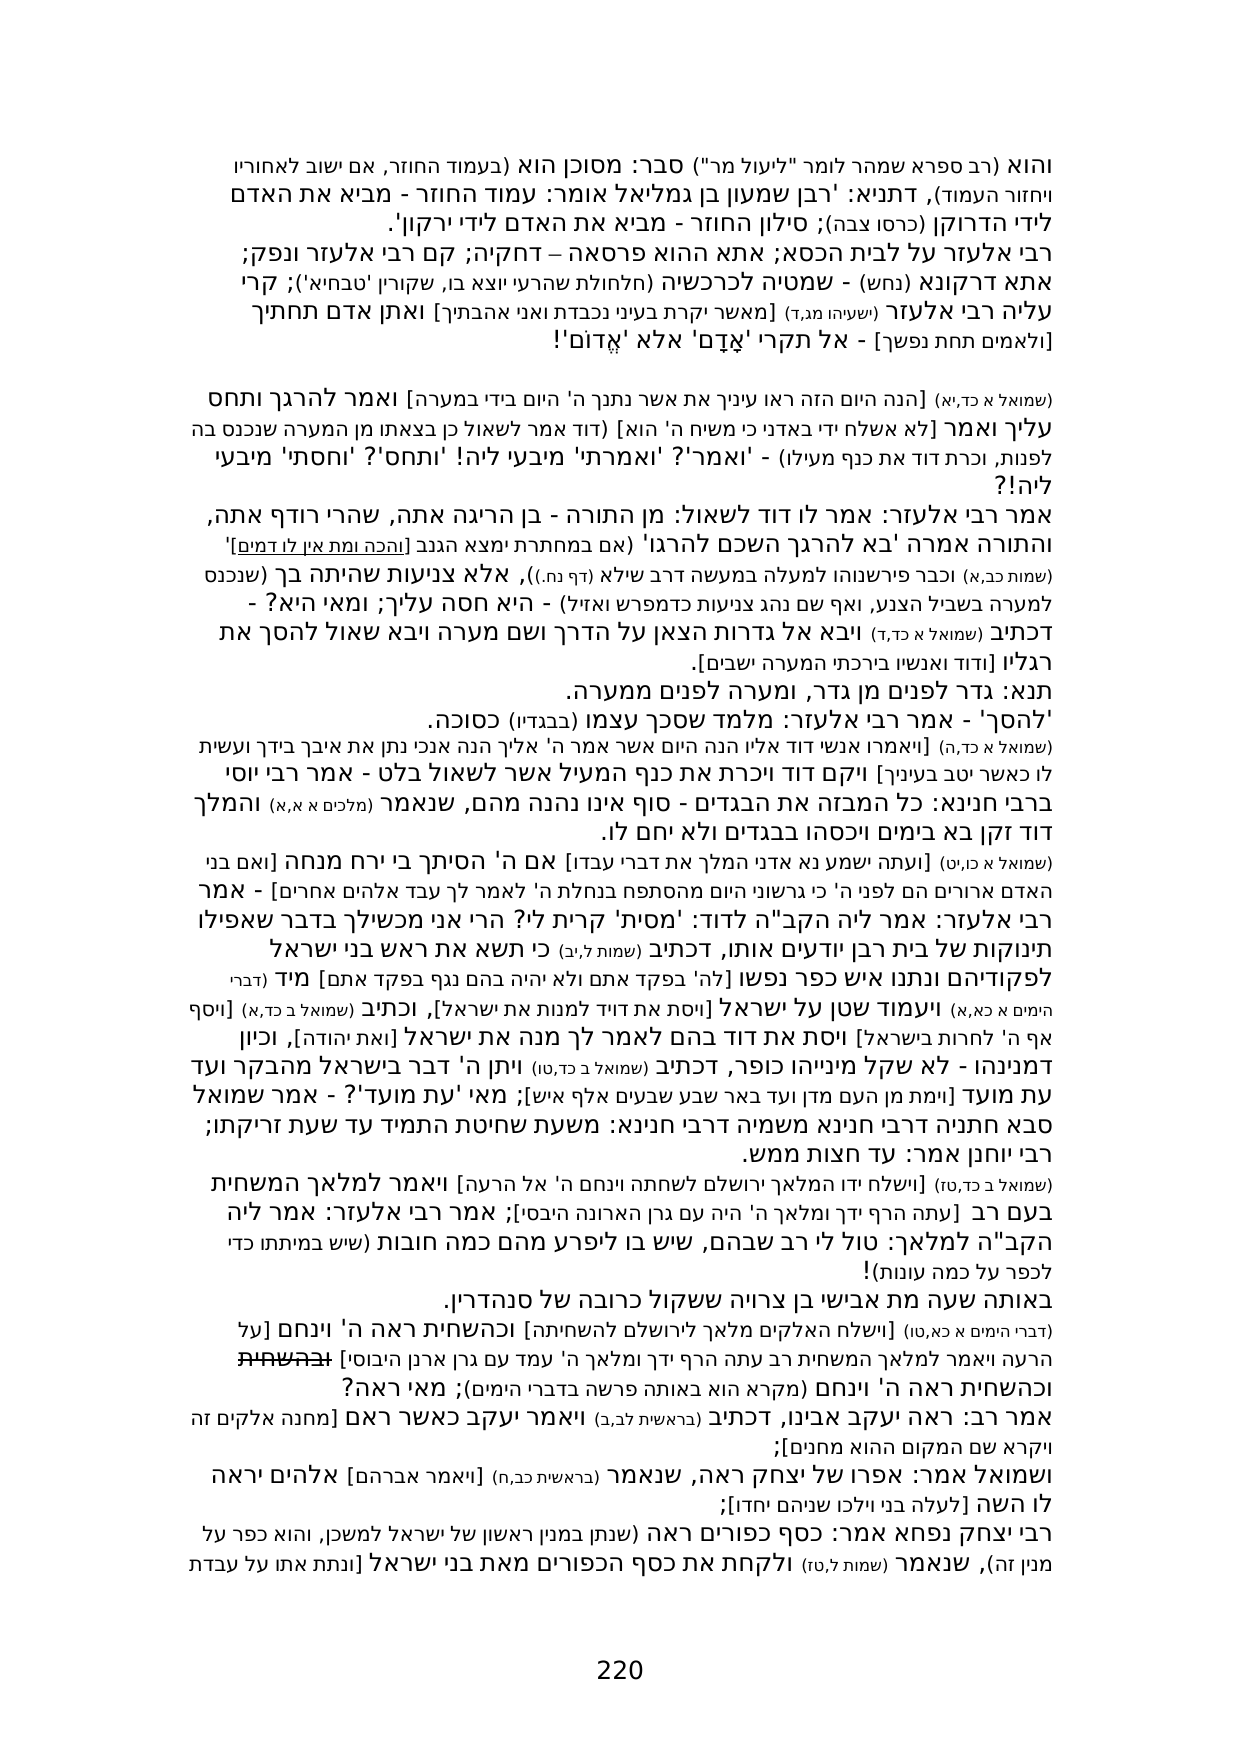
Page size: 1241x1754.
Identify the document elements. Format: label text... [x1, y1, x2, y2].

text 'להסך' - אמר רבי אלעזר: מלמד שסכך עצמו (בבגדיו) כסוכה. [187, 705, 1053, 734]
text אמר רבי אלעזר: אמר לו דוד לשאול: מן התורה - בן הריגה אתה, שהרי רודף אתה, והתורה אמרה 'בא להרגך השכם להרגו' (אם במחתרת ימצא הגנב [והכה ומת אין לו דמים]' (שמות כב,א) וכבר פירשנוהו למעלה במעשה דרב שילא (דף נח.)), אלא צניעות שהיתה בך (שנכנס למערה בשביל הצנע, ואף שם נהג צניעות כדמפרש ואזיל) - היא חסה עליך; ומאי היא? - דכתיב (שמואל א כד,ד) ויבא אל גדרות הצאן על הדרך ושם מערה ויבא שאול להסך את רגליו [ודוד ואנשיו בירכתי המערה ישבים]. [187, 500, 1053, 676]
text באותה שעה מת אבישי בן צרויה ששקול כרובה של סנהדרין. [187, 1285, 1053, 1314]
text (שמואל א כד,יא) [הנה היום הזה ראו עיניך את אשר נתנך ה' היום בידי במערה] ואמר להרגך ותחס עליך ואמר [לא אשלח ידי באדני כי משיח ה' הוא] (דוד אמר לשאול כן בצאתו מן המערה שנכנס בה לפנות, וכרת דוד את כנף מעילו) - 'ואמר'? 'ואמרתי' מיבעי ליה! 'ותחס'? 'וחסתי' מיבעי ליה!? [187, 383, 1053, 500]
text אמר רב: ראה יעקב אבינו, דכתיב (בראשית לב,ב) ויאמר יעקב כאשר ראם [מחנה אלקים זה ויקרא שם המקום ההוא מחנים]; [187, 1402, 1053, 1460]
text והוא (רב ספרא שמהר לומר "ליעול מר") סבר: מסוכן הוא (בעמוד החוזר, אם ישוב לאחוריו ויחזור העמוד), דתניא: 'רבן שמעון בן גמליאל אומר: עמוד החוזר - מביא את האדם לידי הדרוקן (כרסו צבה); סילון החוזר - מביא את האדם לידי ירקון'. [187, 150, 1053, 238]
text (דברי הימים א כא,טו) [וישלח האלקים מלאך לירושלם להשחיתה] וכהשחית ראה ה' וינחם [על הרעה ויאמר למלאך המשחית רב עתה הרף ידך ומלאך ה' עמד עם גרן ארנן היבוסי] ובהשחית וכהשחית ראה ה' וינחם (מקרא הוא באותה פרשה בדברי הימים); מאי ראה? [187, 1314, 1053, 1402]
text (שמואל א כד,ה) [ויאמרו אנשי דוד אליו הנה היום אשר אמר ה' אליך הנה אנכי נתן את איבך בידך ועשית לו כאשר יטב בעיניך] ויקם דוד ויכרת את כנף המעיל אשר לשאול בלט - אמר רבי יוסי ברבי חנינא: כל המבזה את הבגדים - סוף אינו נהנה מהם, שנאמר (מלכים א א,א) והמלך דוד זקן בא בימים ויכסהו בבגדים ולא יחם לו. [187, 734, 1053, 846]
text רבי יצחק נפחא אמר: כסף כפורים ראה (שנתן במנין ראשון של ישראל למשכן, והוא כפר על מנין זה), שנאמר (שמות ל,טז) ולקחת את כסף הכפורים מאת בני ישראל [ונתת אתו על עבדת [187, 1519, 1053, 1577]
text רבי יוחנן אמר: עד חצות ממש. [187, 1139, 1053, 1168]
text (שמואל ב כד,טז) [וישלח ידו המלאך ירושלם לשחתה וינחם ה' אל הרעה] ויאמר למלאך המשחית בעם רב [עתה הרף ידך ומלאך ה' היה עם גרן הארונה היבסי]; אמר רבי אלעזר: אמר ליה הקב"ה למלאך: טול לי רב שבהם, שיש בו ליפרע מהם כמה חובות (שיש במיתתו כדי לכפר על כמה עונות)! [187, 1168, 1053, 1285]
text תנא: גדר לפנים מן גדר, ומערה לפנים ממערה. [187, 676, 1053, 705]
text ושמואל אמר: אפרו של יצחק ראה, שנאמר (בראשית כב,ח) [ויאמר אברהם] אלהים יראה לו השה [לעלה בני וילכו שניהם יחדו]; [187, 1460, 1053, 1519]
text (שמואל א כו,יט) [ועתה ישמע נא אדני המלך את דברי עבדו] אם ה' הסיתך בי ירח מנחה [ואם בני האדם ארורים הם לפני ה' כי גרשוני היום מהסתפח בנחלת ה' לאמר לך עבד אלהים אחרים] - אמר רבי אלעזר: אמר ליה הקב"ה לדוד: 'מסית' קרית לי? הרי אני מכשילך בדבר שאפילו תינוקות של בית רבן יודעים אותו, דכתיב (שמות ל,יב) כי תשא את ראש בני ישראל לפקודיהם ונתנו איש כפר נפשו [לה' בפקד אתם ולא יהיה בהם נגף בפקד אתם] מיד (דברי הימים א כא,א) ויעמוד שטן על ישראל [ויסת את דויד למנות את ישראל], וכתיב (שמואל ב כד,א) [ויסף אף ה' לחרות בישראל] ויסת את דוד בהם לאמר לך מנה את ישראל [ואת יהודה], וכיון דמנינהו - לא שקל מינייהו כופר, דכתיב (שמואל ב כד,טו) ויתן ה' דבר בישראל מהבקר ועד עת מועד [וימת מן העם מדן ועד באר שבע שבעים אלף איש]; מאי 'עת מועד'? - אמר שמואל סבא חתניה דרבי חנינא משמיה דרבי חנינא: משעת שחיטת התמיד עד שעת זריקתו; [187, 846, 1053, 1139]
text רבי אלעזר על לבית הכסא; אתא ההוא פרסאה – דחקיה; קם רבי אלעזר ונפק; אתא דרקונא (נחש) - שמטיה לכרכשיה (חלחולת שהרעי יוצא בו, שקורין 'טבחיא'); קרי עליה רבי אלעזר (ישעיהו מג,ד) [מאשר יקרת בעיני נכבדת ואני אהבתיך] ואתן אדם תחתיך [ולאמים תחת נפשך] - אל תקרי 'אָדָם' אלא 'אֱדוֹם'! [187, 238, 1053, 355]
